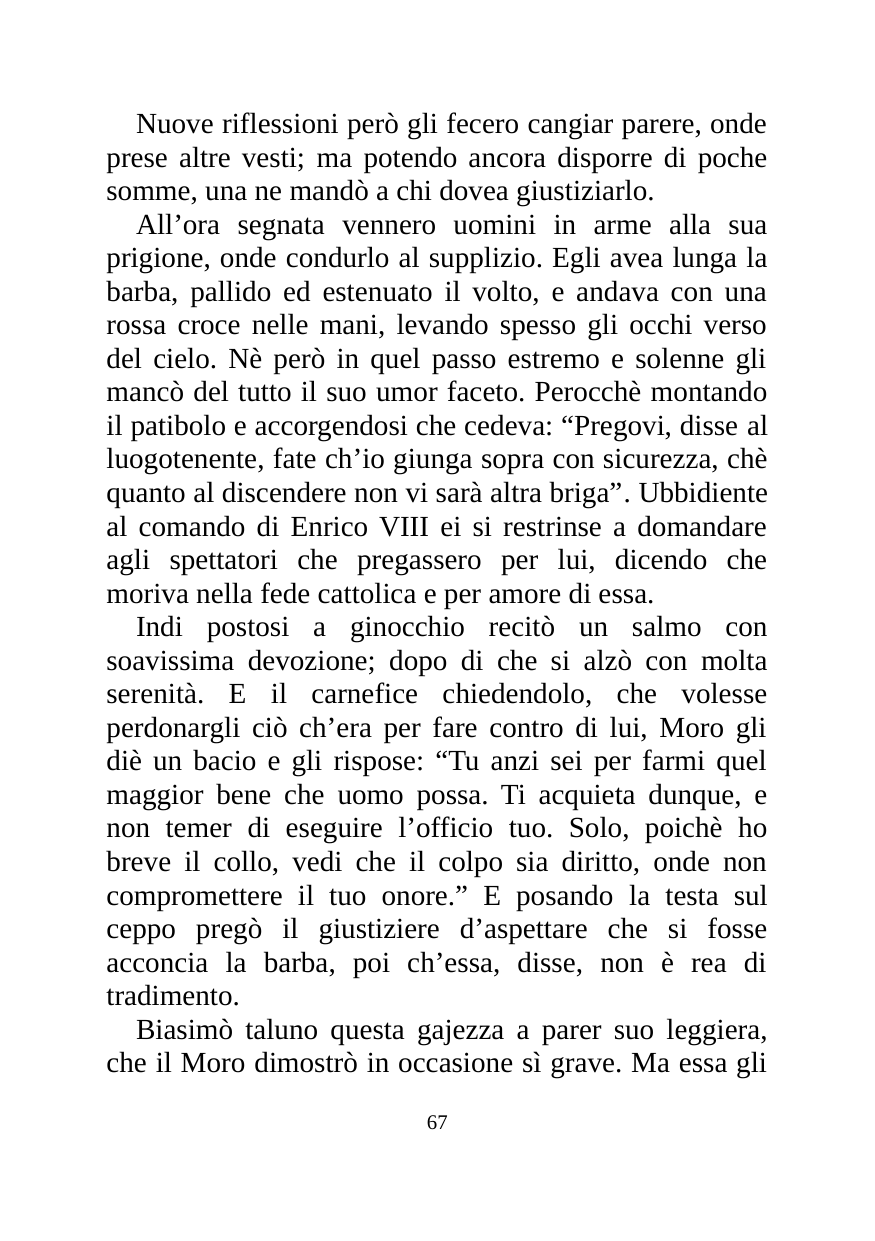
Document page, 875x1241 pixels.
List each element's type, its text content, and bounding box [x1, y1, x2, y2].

text Indi postosi a ginocchio recitò un salmo con soavissima devozione; dopo di che si alzò con molta serenità. E il carnefice chiedendolo, che volesse perdonargli ciò ch’era per fare contro di lui, Moro gli diè un bacio e gli rispose: “Tu anzi sei per farmi quel maggior bene che uomo possa. Ti acquieta dunque, e non temer di eseguire l’officio tuo. Solo, poichè ho breve il collo, vedi che il colpo sia diritto, onde non compromettere il tuo onore.” E posando la testa sul ceppo pregò il giustiziere d’aspettare che si fosse acconcia la barba, poi ch’essa, disse, non è rea di tradimento. [106, 609, 768, 1012]
text All’ora segnata vennero uomini in arme alla sua prigione, onde condurlo al supplizio. Egli avea lunga la barba, pallido ed estenuato il volto, e andava con una rossa croce nelle mani, levando spesso gli occhi verso del cielo. Nè però in quel passo estremo e solenne gli mancò del tutto il suo umor faceto. Perocchè montando il patibolo e accorgendosi che cedeva: “Pregovi, disse al luogotenente, fate ch’io giunga sopra con sicurezza, chè quanto al discendere non vi sarà altra briga”. Ubbidiente al comando di Enrico VIII ei si restrinse a domandare agli spettatori che pregassero per lui, dicendo che moriva nella fede cattolica e per amore di essa. [106, 207, 768, 609]
text Nuove riflessioni però gli fecero cangiar parere, onde prese altre vesti; ma potendo ancora disporre di poche somme, una ne mandò a chi dovea giustiziarlo. [106, 106, 768, 207]
text Biasimò taluno questa gajezza a parer suo leggiera, che il Moro dimostrò in occasione sì grave. Ma essa gli [106, 1012, 768, 1079]
